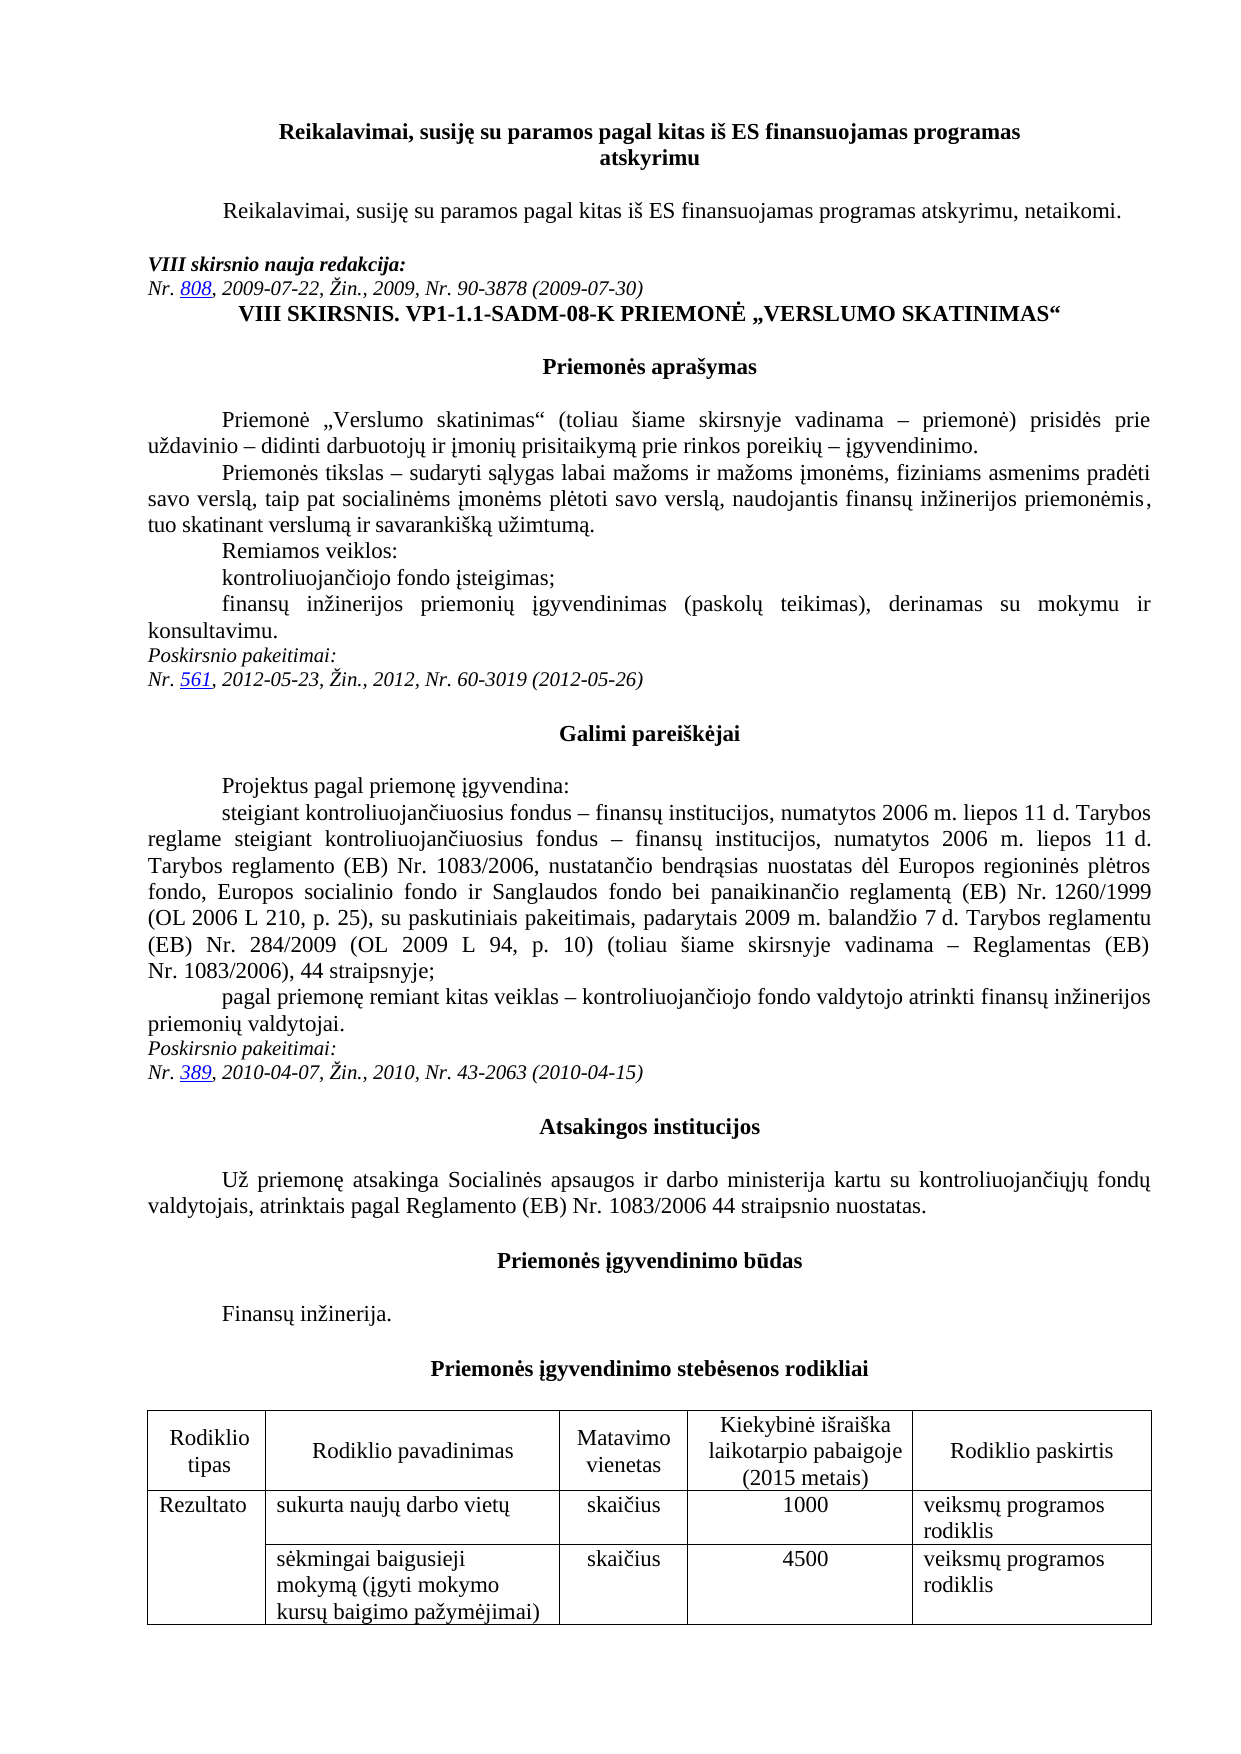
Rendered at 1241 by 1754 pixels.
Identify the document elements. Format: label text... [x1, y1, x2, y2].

text Galimi pareiškėjai [148, 720, 1152, 746]
text Priemonės įgyvendinimo būdas [148, 1247, 1152, 1273]
text Nr. 561, 2012-05-23, Žin., 2012, Nr. 60-3019 (2012-05-26) [148, 667, 1152, 691]
text Priemonės aprašymas [148, 353, 1152, 379]
text Reikalavimai, susiję su paramos pagal kitas iš ES finansuojamas programas atskyrimu, netaikomi. [148, 197, 1152, 223]
table_cell skaičius [560, 1491, 687, 1544]
text VIII SKIRSNIS. VP1-1.1-SADM-08-K PRIEMONĖ „VERSLUMO SKATINIMAS“ [148, 300, 1152, 327]
text kontroliuojančiojo fondo įsteigimas; [148, 564, 1152, 590]
table_cell veiksmų programos rodiklis [913, 1491, 1151, 1544]
text Remiamos veiklos: [148, 538, 1152, 564]
text finansų inžinerijos priemonių įgyvendinimas (paskolų teikimas), derinamas su mokymu ir konsultavimu. [148, 590, 1152, 643]
text Priemonės tikslas – sudaryti sąlygas labai mažoms ir mažoms įmonėms, fiziniams asmenims pradėti savo verslą, taip pat socialinėms įmonėms plėtoti savo verslą, naudojantis finansų inžinerijos priemonėmis, tuo skatinant verslumą ir savarankišką užimtumą. [148, 458, 1152, 538]
text Priemonės įgyvendinimo stebėsenos rodikliai [148, 1355, 1152, 1381]
table_header Rodiklio paskirtis [913, 1411, 1151, 1490]
table_cell Rezultato [148, 1491, 265, 1624]
table_header Rodiklio tipas [148, 1411, 265, 1490]
table_cell veiksmų programos rodiklis [913, 1545, 1151, 1624]
text Reikalavimai, susiję su paramos pagal kitas iš ES finansuojamas programas atskyrimu [148, 118, 1152, 171]
text Nr. 389, 2010-04-07, Žin., 2010, Nr. 43-2063 (2010-04-15) [148, 1060, 1152, 1084]
text Atsakingos institucijos [148, 1113, 1152, 1139]
text Už priemonę atsakinga Socialinės apsaugos ir darbo ministerija kartu su kontroliuojančiųjų fondų valdytojais, atrinktais pagal Reglamento (EB) Nr. 1083/2006 44 straipsnio nuostatas. [148, 1166, 1152, 1218]
table_header Kiekybinė išraiška laikotarpio pabaigoje (2015 metais) [688, 1411, 912, 1490]
text Poskirsnio pakeitimai: [148, 643, 1152, 667]
table_header Matavimo vienetas [560, 1411, 687, 1490]
table_header Rodiklio pavadinimas [266, 1411, 559, 1490]
text Projektus pagal priemonę įgyvendina: [148, 773, 1152, 799]
text Finansų inžinerija. [148, 1300, 1152, 1326]
text Priemonė „Verslumo skatinimas“ (toliau šiame skirsnyje vadinama – priemonė) prisidės prie uždavinio – didinti darbuotojų ir įmonių prisitaikymą prie rinkos poreikių – įgyvendinimo. [148, 406, 1152, 458]
table_cell skaičius [560, 1545, 687, 1624]
text VIII skirsnio nauja redakcija: [148, 252, 1152, 276]
table_cell 1000 [688, 1491, 912, 1544]
text pagal priemonę remiant kitas veiklas – kontroliuojančiojo fondo valdytojo atrinkti finansų inžinerijos priemonių valdytojai. [148, 983, 1152, 1036]
table_cell sukurta naujų darbo vietų [266, 1491, 559, 1544]
text steigiant kontroliuojančiuosius fondus – finansų institucijos, numatytos 2006 m. liepos 11 d. Tarybos reglame steigiant kontroliuojančiuosius fondus – finansų institucijos, numatytos 2006 m. liepos 11 d. Tarybos reglamento (EB) Nr. 1083/2006, nustatančio bendrąsias nuostatas dėl Europos regioninės plėtros fondo, Europos socialinio fondo ir Sanglaudos fondo bei panaikinančio reglamentą (EB) Nr. 1260/1999 (OL 2006 L 210, p. 25), su paskutiniais pakeitimais, padarytais 2009 m. balandžio 7 d. Tarybos reglamentu (EB) Nr. 284/2009 (OL 2009 L 94, p. 10) (toliau šiame skirsnyje vadinama – Reglamentas (EB) Nr. 1083/2006), 44 straipsnyje; [148, 799, 1152, 983]
table_cell 4500 [688, 1545, 912, 1624]
text Poskirsnio pakeitimai: [148, 1036, 1152, 1060]
text Nr. 808, 2009-07-22, Žin., 2009, Nr. 90-3878 (2009-07-30) [148, 276, 1152, 300]
table_cell sėkmingai baigusieji mokymą (įgyti mokymo kursų baigimo pažymėjimai) [266, 1545, 559, 1624]
